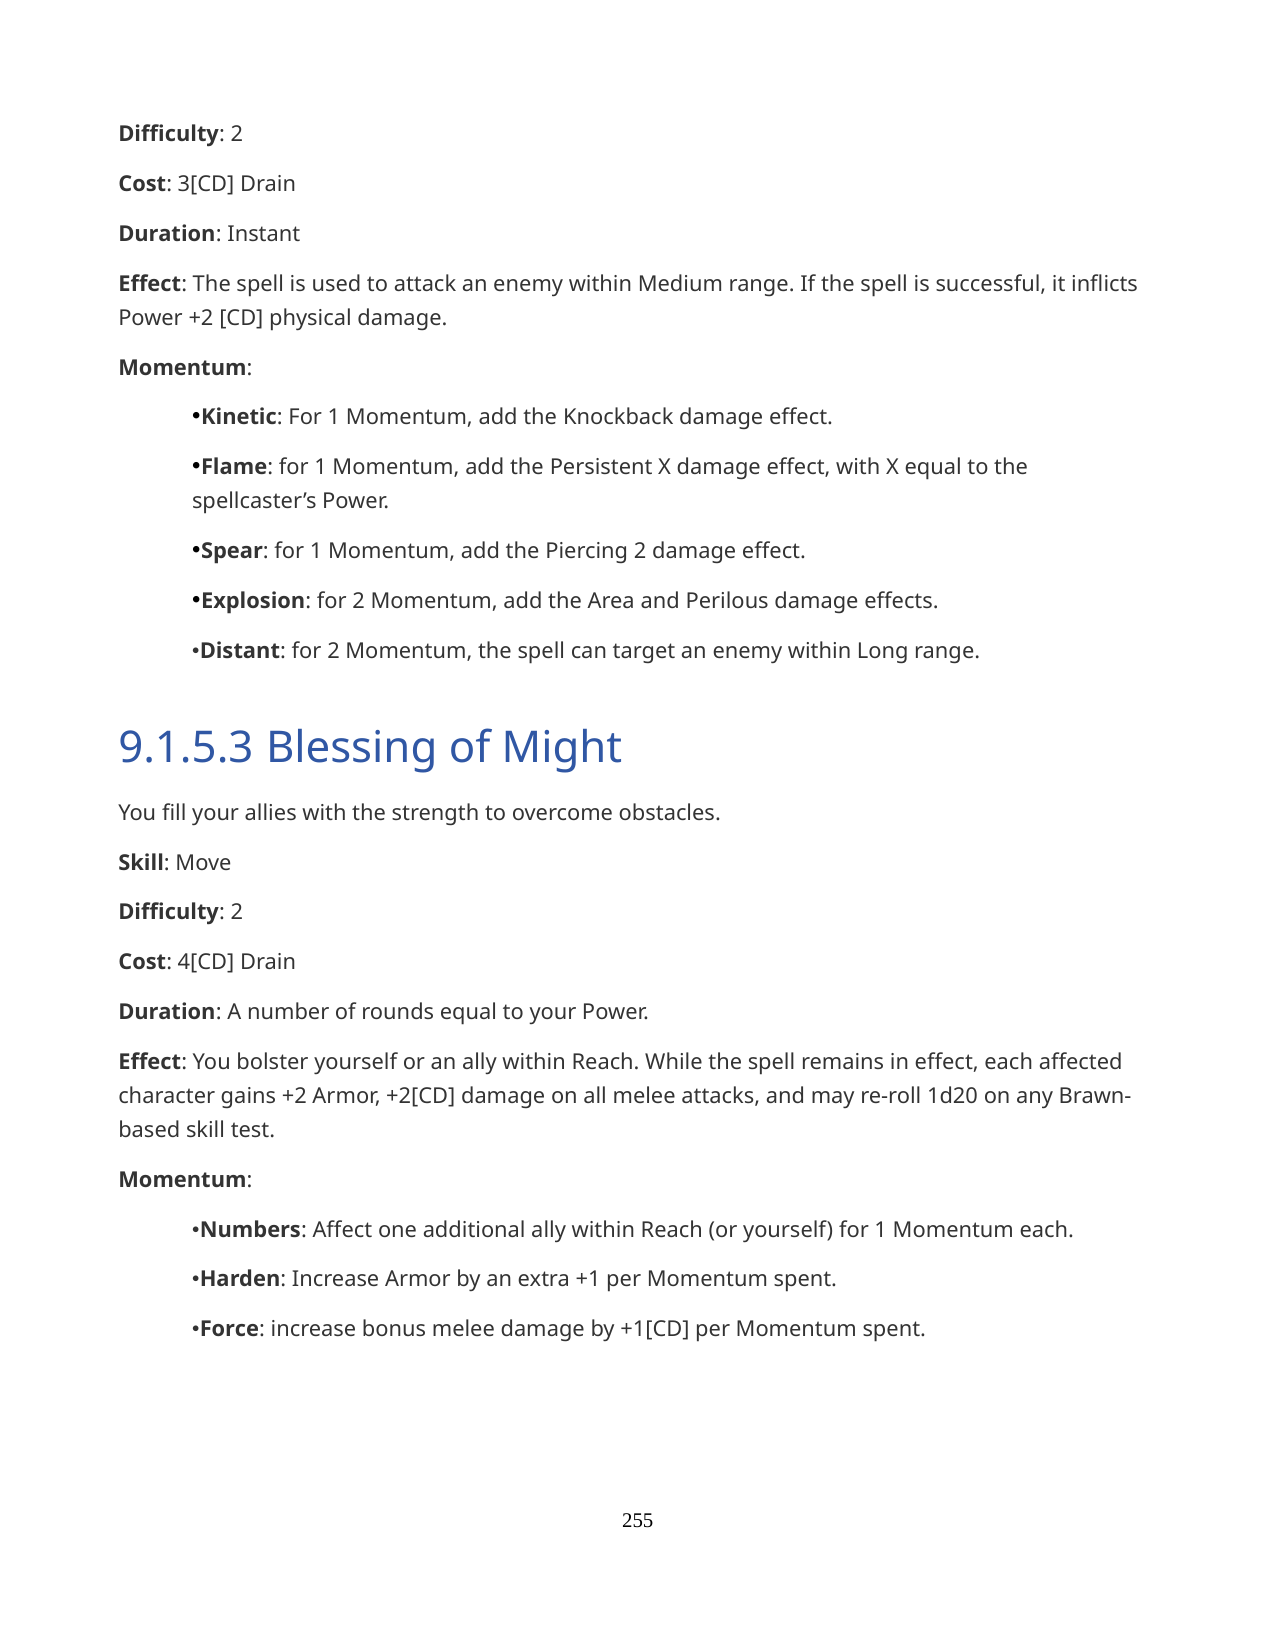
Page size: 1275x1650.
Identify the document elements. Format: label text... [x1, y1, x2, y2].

list Harden: Increase Armor by an extra +1 per Momentum spent. [118, 1263, 1157, 1293]
text You fill your allies with the strength to overcome obstacles. [118, 797, 1157, 827]
text Skill: Move [118, 847, 1157, 876]
list Distant: for 2 Momentum, the spell can target an enemy within Long range. [118, 634, 1157, 664]
text Momentum: [118, 351, 1157, 381]
list Flame: for 1 Momentum, add the Persistent X damage effect, with X equal to the spellcaster’s Power. [118, 451, 1157, 515]
list Spear: for 1 Momentum, add the Piercing 2 damage effect. [118, 535, 1157, 565]
text Momentum: [118, 1164, 1157, 1194]
text Cost: 3[CD] Drain [118, 168, 1157, 198]
text Cost: 4[CD] Drain [118, 946, 1157, 976]
text Duration: Instant [118, 218, 1157, 247]
list Numbers: Affect one additional ally within Reach (or yourself) for 1 Momentum each. [118, 1214, 1157, 1243]
text Effect: The spell is used to attack an enemy within Medium range. If the spell is successful, it inflicts Power +2 [CD] physical damage. [118, 267, 1157, 331]
text Duration: A number of rounds equal to your Power. [118, 996, 1157, 1026]
list Force: increase bonus melee damage by +1[CD] per Momentum spent. [118, 1313, 1157, 1343]
list Explosion: for 2 Momentum, add the Area and Perilous damage effects. [118, 585, 1157, 614]
list Kinetic: For 1 Momentum, add the Knockback damage effect. [118, 401, 1157, 431]
text Difficulty: 2 [118, 896, 1157, 926]
subtitle Blessing of Might [118, 716, 1157, 775]
text Effect: You bolster yourself or an ally within Reach. While the spell remains in effect, each affected character gains +2 Armor, +2[CD] damage on all melee attacks, and may re-roll 1d20 on any Brawn-based skill test. [118, 1046, 1157, 1144]
text Difficulty: 2 [118, 118, 1157, 148]
